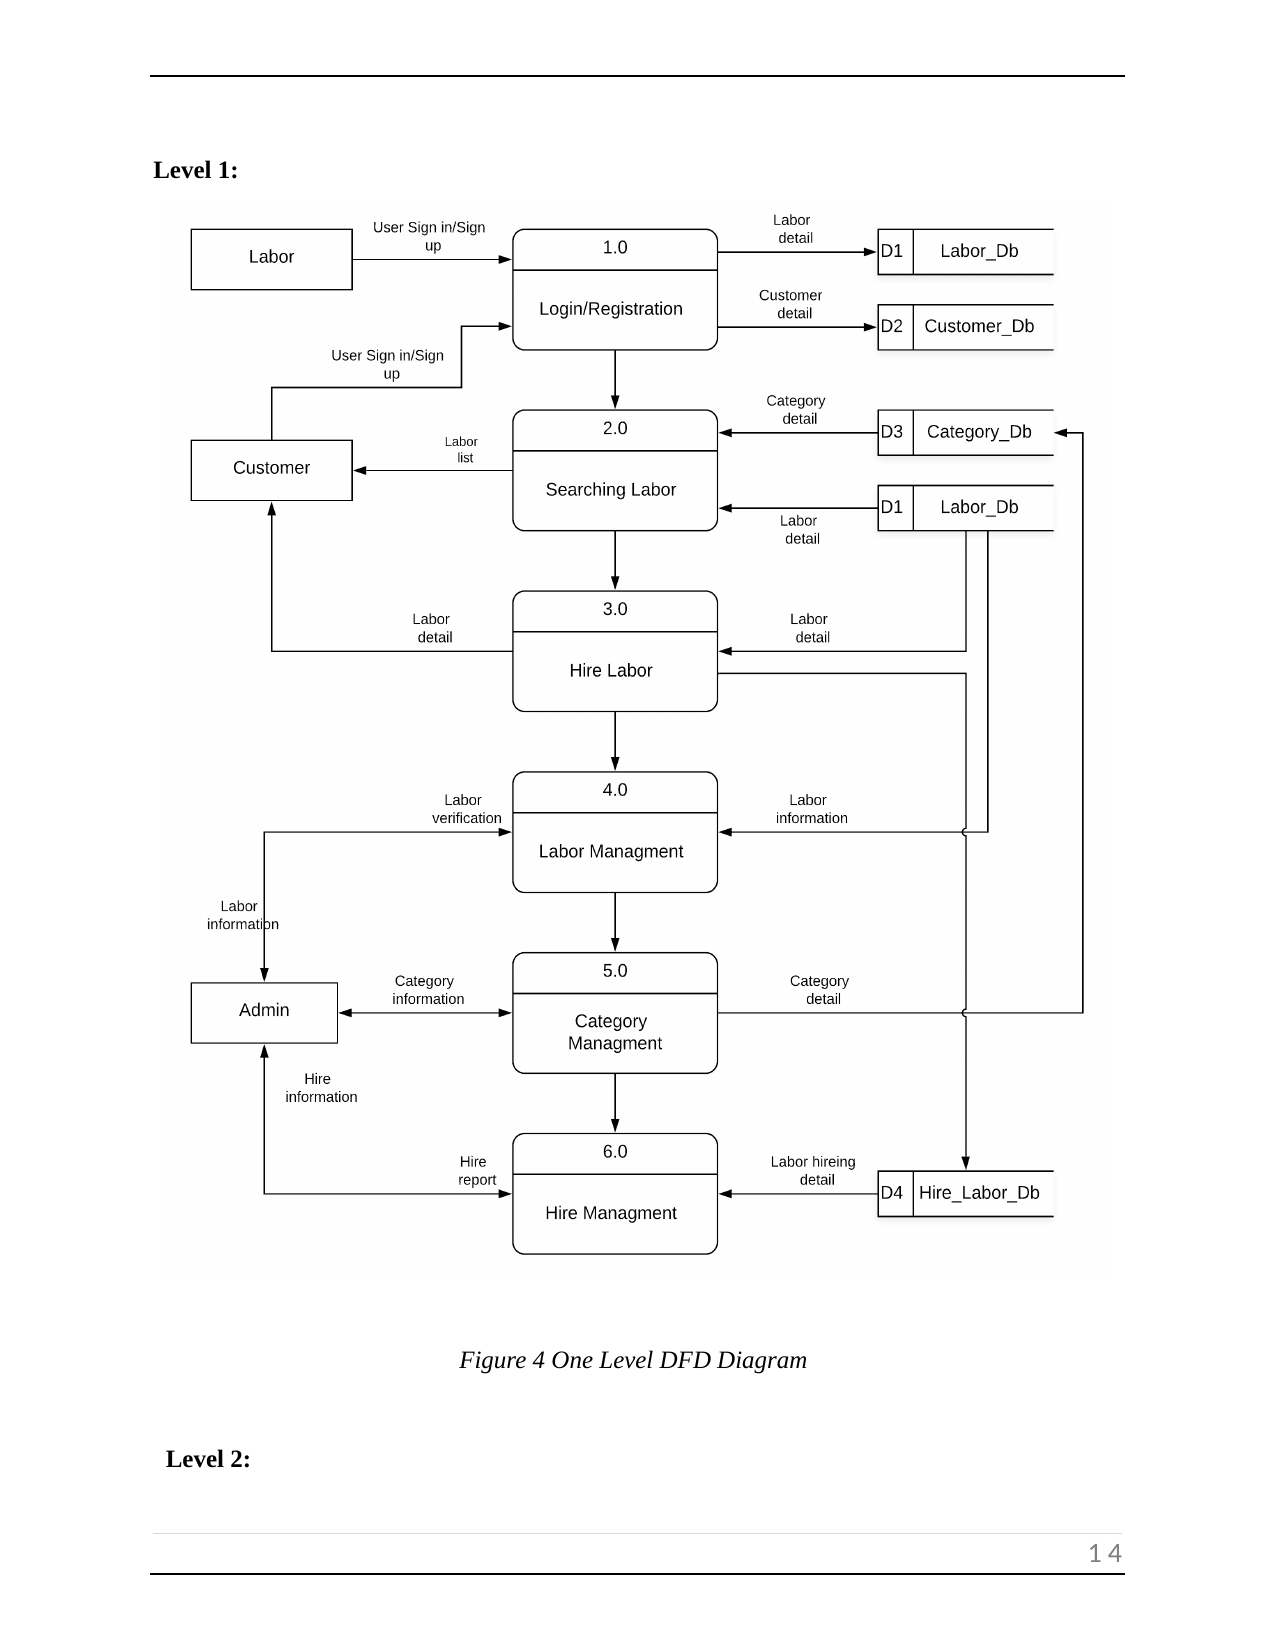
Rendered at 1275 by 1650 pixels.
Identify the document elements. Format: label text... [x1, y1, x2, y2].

text Level 2: [153, 1444, 1122, 1473]
picture [162, 204, 1112, 1275]
text Figure 4 One Level DFD Diagram [153, 1345, 1122, 1374]
text Level 1: [153, 155, 1122, 184]
